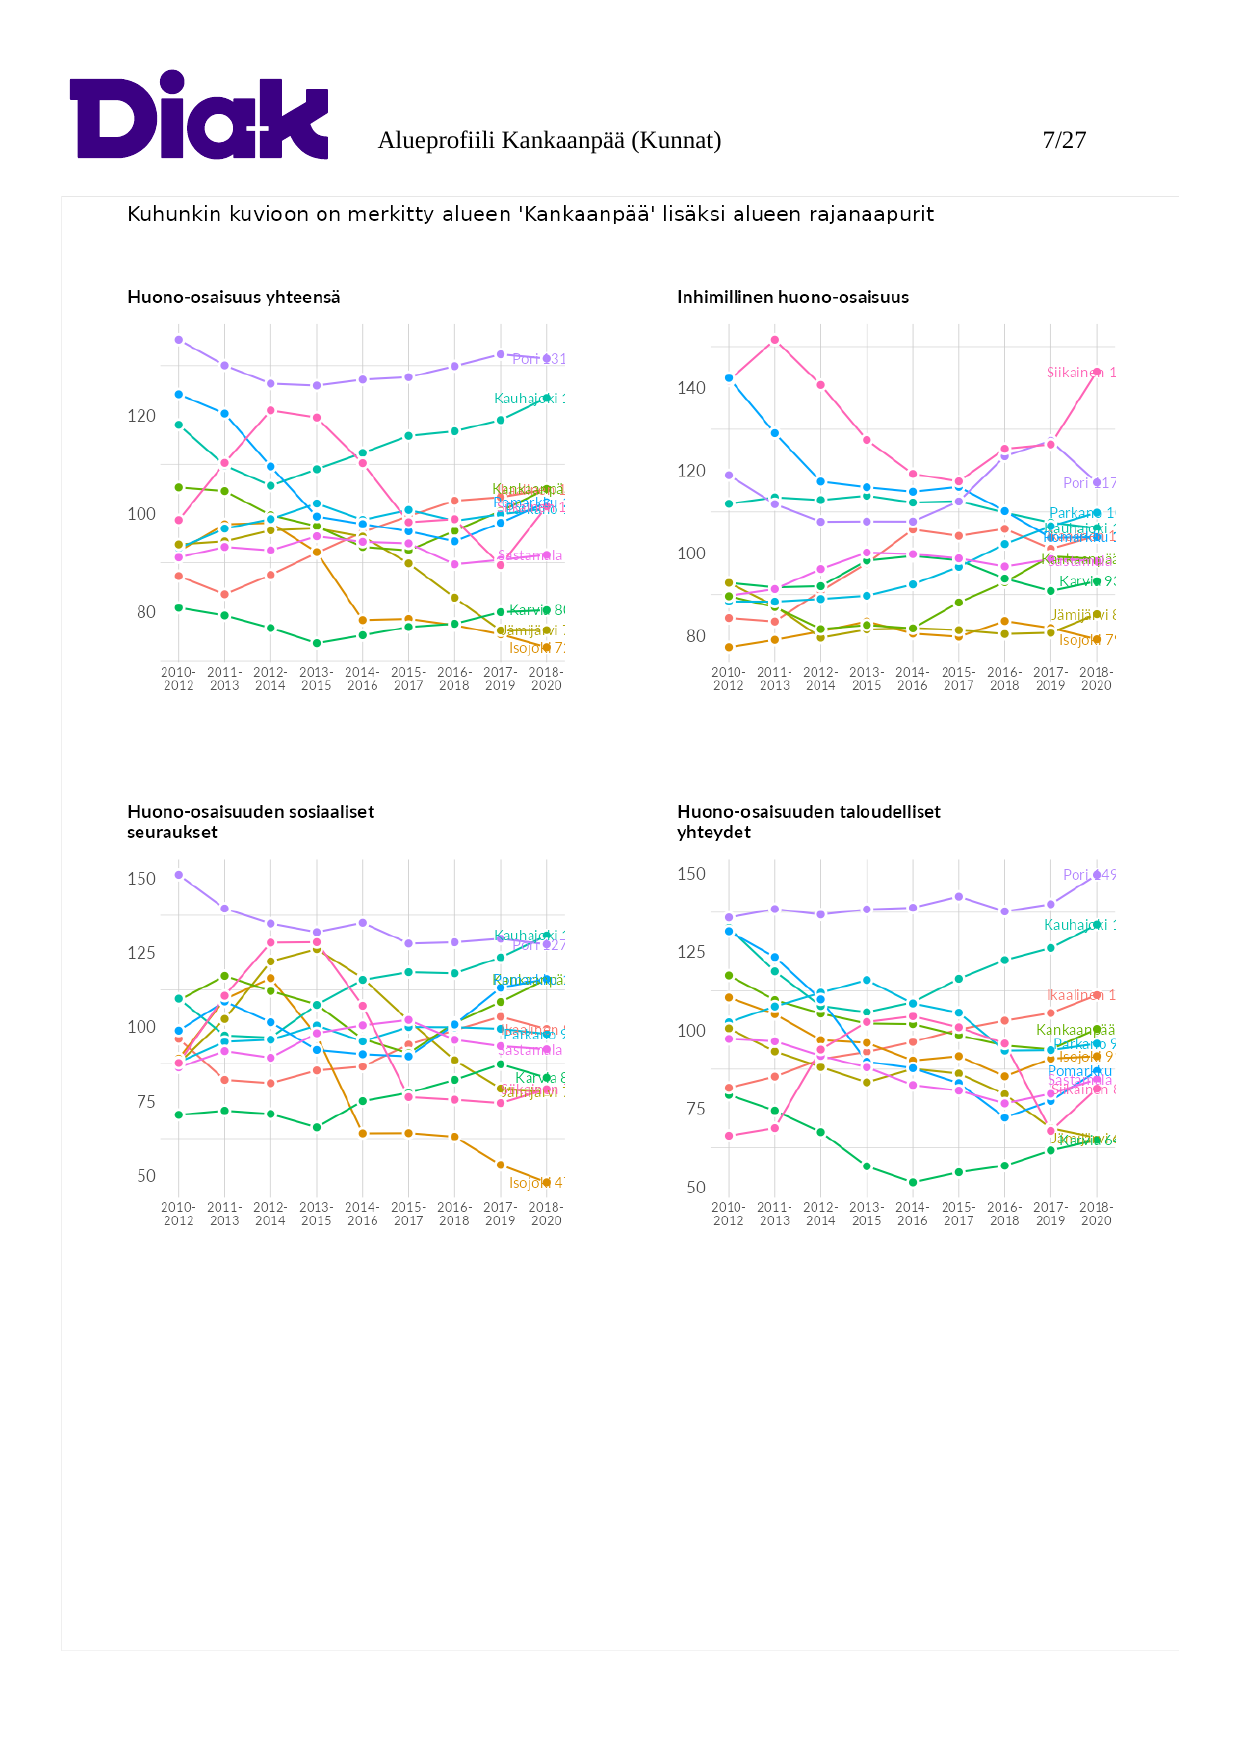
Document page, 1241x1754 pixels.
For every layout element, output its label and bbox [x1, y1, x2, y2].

picture [61, 196, 1179, 1651]
